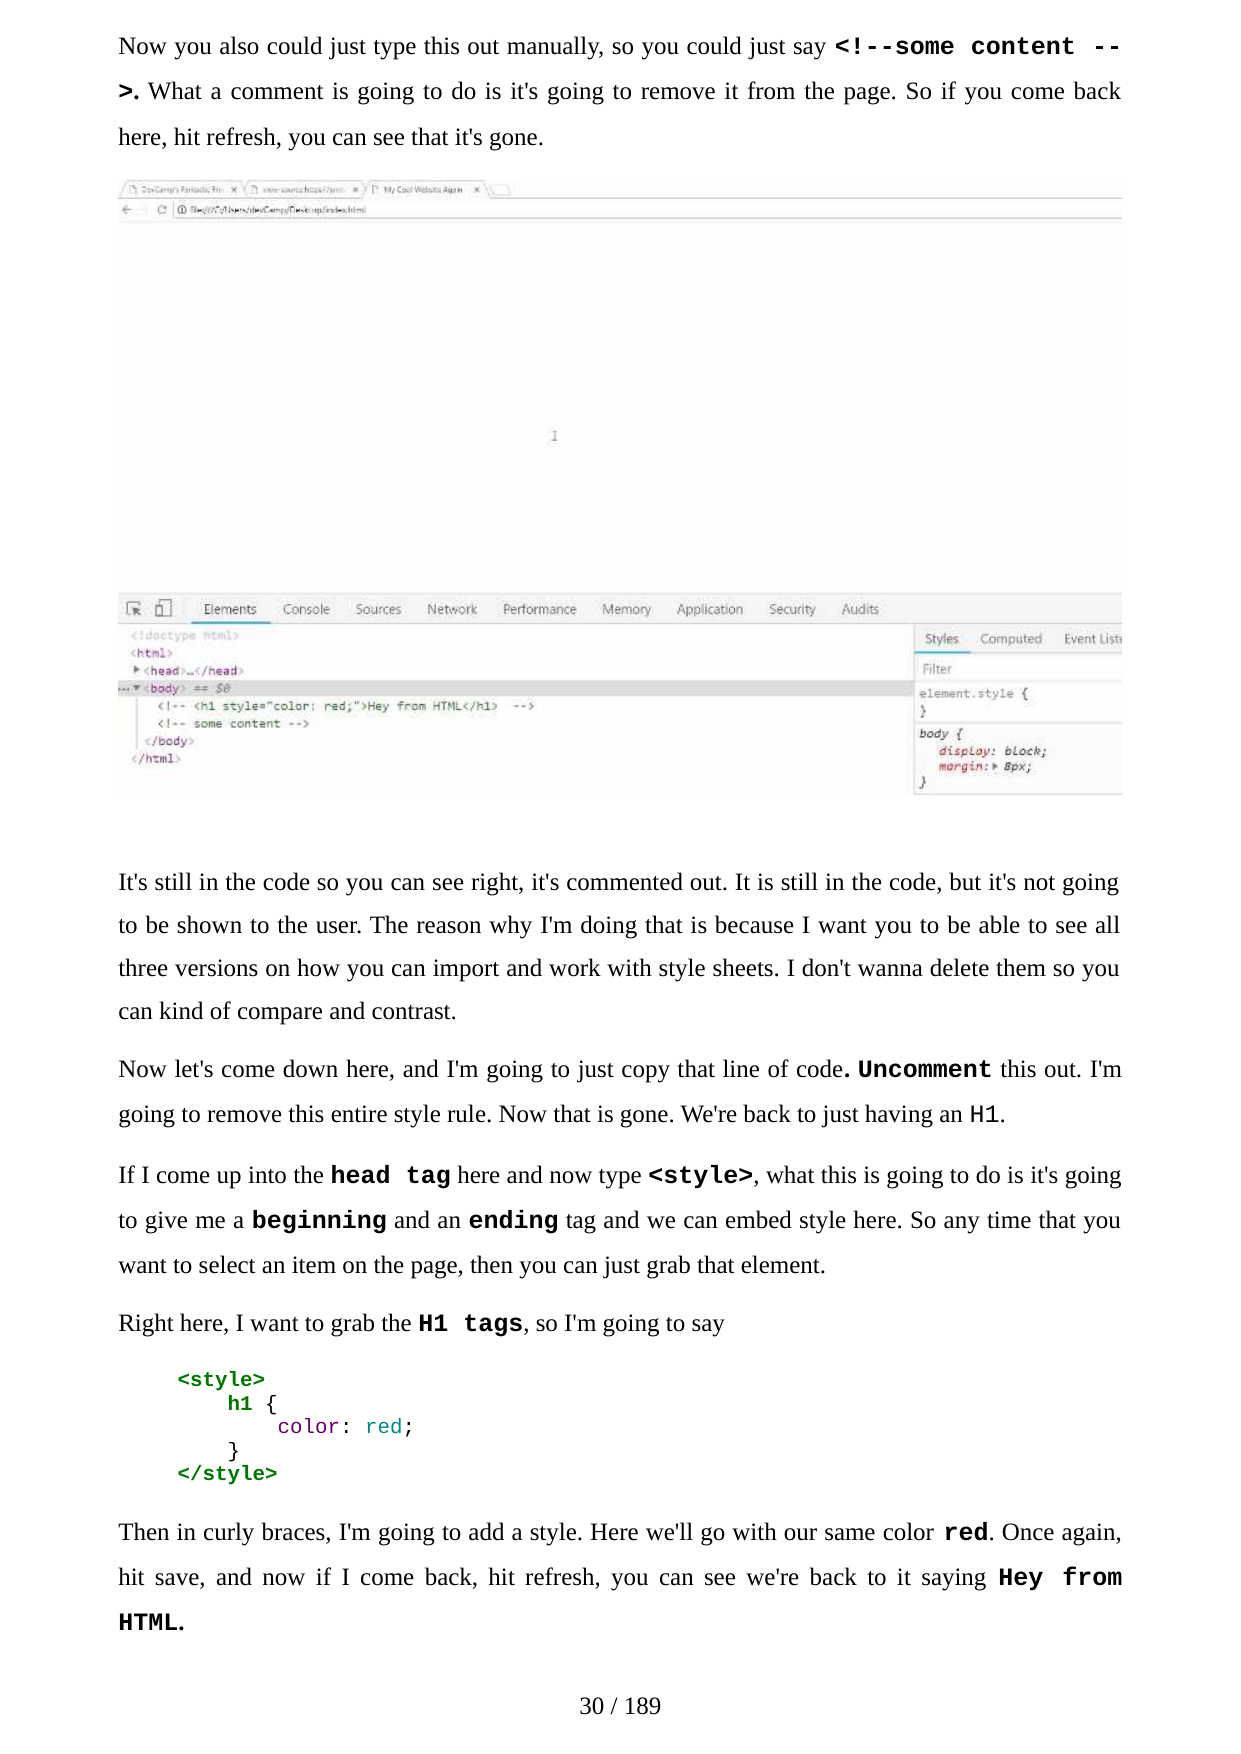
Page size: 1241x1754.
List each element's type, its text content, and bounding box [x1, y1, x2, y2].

text If I come up into the head tag here and now type <style>, what this is going to do is it's going to give me a beginning and an ending tag and we can embed style here. So any time that you want to select an item on the page, then you can just grab that element. [118, 1160, 1122, 1279]
text Then in curly braces, I'm going to add a style. Here we'll go with our same color red. Once again, hit save, and now if I come back, hit refresh, you can see we're back to it saying Hey from HTML. [118, 1517, 1122, 1638]
text color: red; [177, 1416, 1122, 1440]
picture [118, 179, 1123, 795]
text Now let's come down here, and I'm going to just copy that line of code. Uncomment this out. I'm going to remove this entire style rule. Now that is gone. We're back to just having an H1. [118, 1054, 1122, 1130]
text <style> [177, 1369, 1122, 1392]
text Right here, I want to grab the H1 tags, so I'm going to say [118, 1308, 1122, 1339]
text </style> [177, 1463, 1122, 1487]
text Now you also could just type this out manually, so you could just say <!--some content -->. What a comment is going to do is it's going to remove it from the page. So if you come back here, hit refresh, you can see that it's gone. [118, 31, 1122, 150]
text } [177, 1440, 1122, 1463]
text h1 { [177, 1392, 1122, 1416]
text It's still in the code so you can see right, it's commented out. It is still in the code, but it's not going to be shown to the user. The reason why I'm doing that is because I want you to be able to see all three versions on how you can import and work with style sheets. I don't wanna delete them so you can kind of compare and contrast. [118, 867, 1122, 1025]
